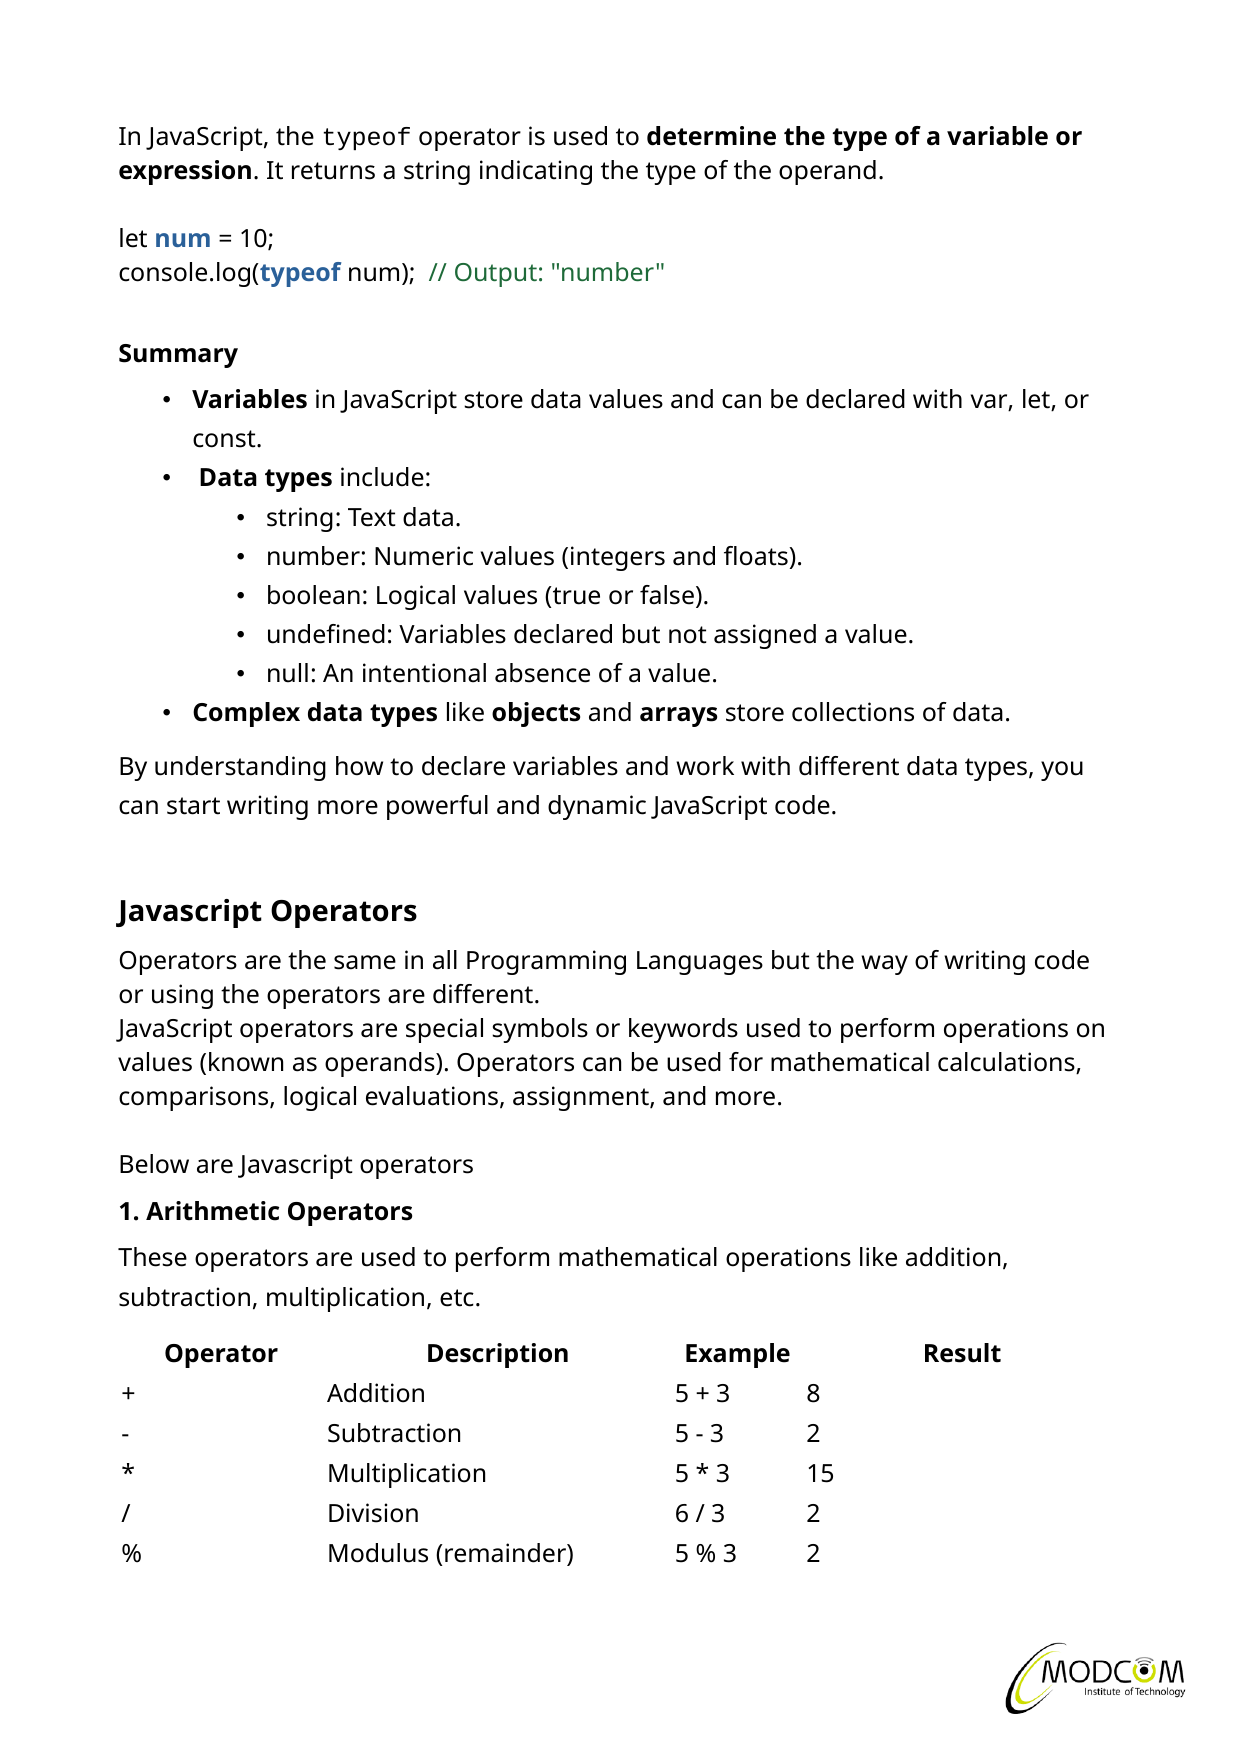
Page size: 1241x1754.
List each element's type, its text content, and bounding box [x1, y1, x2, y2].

list undefined: Variables declared but not assigned a value. [236, 617, 1122, 651]
text These operators are used to perform mathematical operations like addition, subtraction, multiplication, etc. [118, 1240, 1122, 1313]
text let num = 10; [118, 221, 1122, 254]
table_cell + [118, 1373, 324, 1413]
table_header Description [324, 1333, 672, 1373]
table_cell 8 [803, 1373, 1121, 1413]
table_cell 6 / 3 [672, 1493, 803, 1532]
text Operators are the same in all Programming Languages but the way of writing code or using the operators are different. [118, 943, 1122, 1011]
table_cell - [118, 1413, 324, 1453]
table_cell * [118, 1453, 324, 1493]
table_cell 5 - 3 [672, 1413, 803, 1453]
table_cell 5 + 3 [672, 1373, 803, 1413]
picture [997, 1626, 1191, 1718]
text console.log(typeof num); // Output: "number" [118, 254, 1122, 289]
table_cell / [118, 1493, 324, 1532]
table_header Operator [118, 1333, 324, 1373]
table_cell 2 [803, 1533, 1121, 1572]
list number: Numeric values (integers and floats). [236, 538, 1122, 572]
text In JavaScript, the typeof operator is used to determine the type of a variable or expression. It returns a string indicating the type of the operand. [118, 118, 1122, 186]
table_cell 15 [803, 1453, 1121, 1493]
text By understanding how to declare variables and work with different data types, you can start writing more powerful and dynamic JavaScript code. [118, 749, 1122, 822]
table_cell Modulus (remainder) [324, 1533, 672, 1572]
table_cell 2 [803, 1493, 1121, 1532]
list Complex data types like objects and arrays store collections of data. [162, 695, 1122, 729]
table_cell Multiplication [324, 1453, 672, 1493]
text JavaScript operators are special symbols or keywords used to perform operations on values (known as operands). Operators can be used for mathematical calculations, comparisons, logical evaluations, assignment, and more. [118, 1011, 1122, 1113]
list boolean: Logical values (true or false). [236, 578, 1122, 612]
list Data types include: [162, 460, 1122, 494]
table_cell 5 * 3 [672, 1453, 803, 1493]
subtitle 1. Arithmetic Operators [118, 1193, 1122, 1228]
table_cell Subtraction [324, 1413, 672, 1453]
table_cell Addition [324, 1373, 672, 1413]
table_cell % [118, 1533, 324, 1572]
text Below are Javascript operators [118, 1147, 1122, 1181]
table_cell 5 % 3 [672, 1533, 803, 1572]
subtitle Javascript Operators [118, 890, 1122, 930]
list null: An intentional absence of a value. [236, 656, 1122, 690]
table_header Result [803, 1333, 1121, 1373]
list string: Text data. [236, 499, 1122, 533]
table_header Example [672, 1333, 803, 1373]
list Variables in JavaScript store data values and can be declared with var, let, or const. [162, 382, 1122, 455]
table_cell 2 [803, 1413, 1121, 1453]
subtitle Summary [118, 335, 1122, 369]
table_cell Division [324, 1493, 672, 1532]
